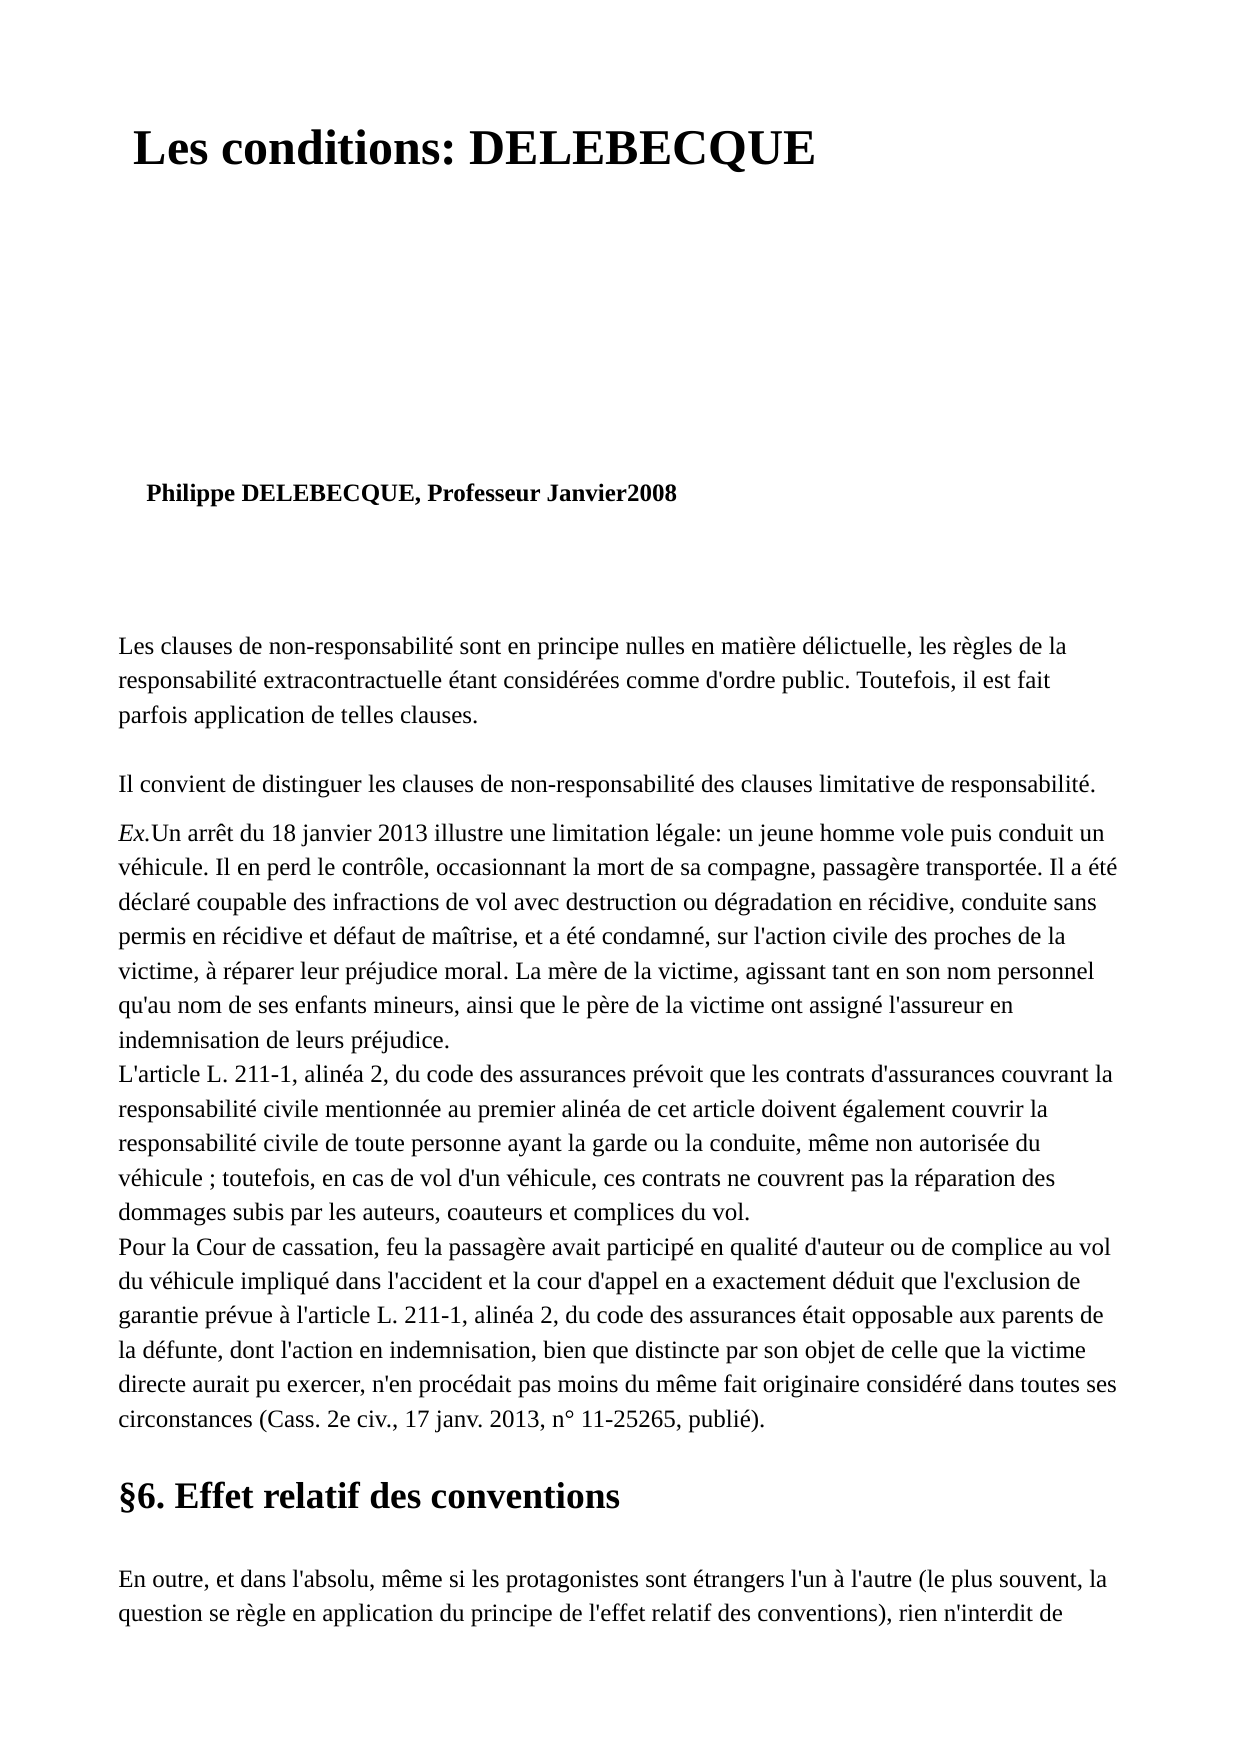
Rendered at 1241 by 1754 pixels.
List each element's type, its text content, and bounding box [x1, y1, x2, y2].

text En outre, et dans l'absolu, même si les protagonistes sont étrangers l'un à l'autre (le plus souvent, la question se règle en application du principe de l'effet relatif des conventions), rien n'interdit de [118, 1529, 1122, 1627]
subtitle §6. Effet relatif des conventions [118, 1474, 1122, 1517]
text Les clauses de non-responsabilité sont en principe nulles en matière délictuelle, les règles de la responsabilité extracontractuelle étant considérées comme d'ordre public. Toutefois, il est fait parfois application de telles clauses. Il convient de distinguer les clauses de non-responsabilité des clauses limitative de responsabilité. [118, 562, 1122, 797]
text Philippe DELEBECQUE, Professeur Janvier2008 [134, 188, 1122, 542]
subtitle Les conditions: DELEBECQUE [134, 118, 1122, 176]
text Ex.Un arrêt du 18 janvier 2013 illustre une limitation légale: un jeune homme vole puis conduit un véhicule. Il en perd le contrôle, occasionnant la mort de sa compagne, passagère transportée. Il a été déclaré coupable des infractions de vol avec destruction ou dégradation en récidive, conduite sans permis en récidive et défaut de maîtrise, et a été condamné, sur l'action civile des proches de la victime, à réparer leur préjudice moral. La mère de la victime, agissant tant en son nom personnel qu'au nom de ses enfants mineurs, ainsi que le père de la victime ont assigné l'assureur en indemnisation de leurs préjudice. L'article L. 211-1, alinéa 2, du code des assurances prévoit que les contrats d'assurances couvrant la responsabilité civile mentionnée au premier alinéa de cet article doivent également couvrir la responsabilité civile de toute personne ayant la garde ou la conduite, même non autorisée du véhicule ; toutefois, en cas de vol d'un véhicule, ces contrats ne couvrent pas la réparation des dommages subis par les auteurs, coauteurs et complices du vol. Pour la Cour de cassation, feu la passagère avait participé en qualité d'auteur ou de complice au vol du véhicule impliqué dans l'accident et la cour d'appel en a exactement déduit que l'exclusion de garantie prévue à l'article L. 211-1, alinéa 2, du code des assurances était opposable aux parents de la défunte, dont l'action en indemnisation, bien que distincte par son objet de celle que la victime directe aurait pu exercer, n'en procédait pas moins du même fait originaire considéré dans toutes ses circonstances (Cass. 2e civ., 17 janv. 2013, n° 11-25265, publié). [118, 818, 1122, 1433]
